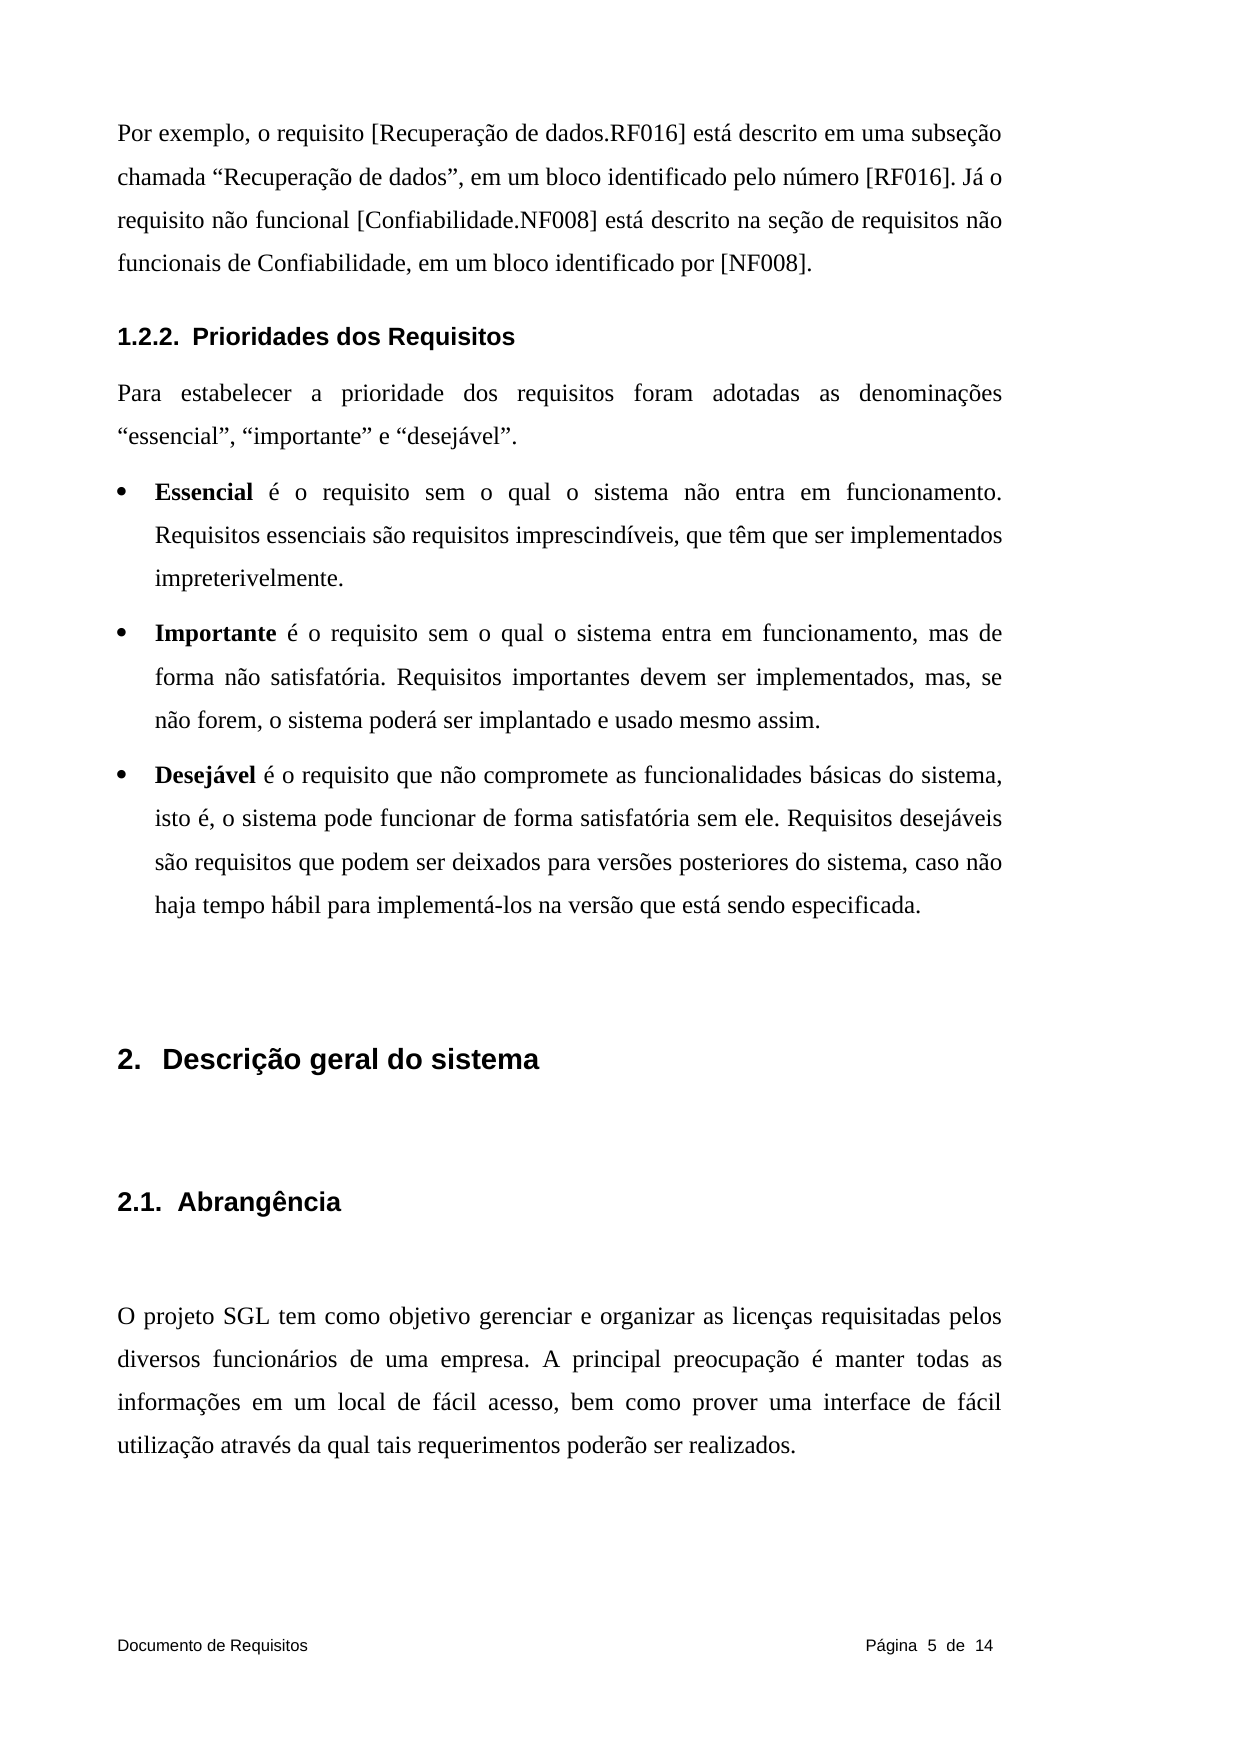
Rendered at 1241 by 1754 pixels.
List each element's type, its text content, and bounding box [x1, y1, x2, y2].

list Importante é o requisito sem o qual o sistema entra em funcionamento, mas de forma não satisfatória. Requisitos importantes devem ser implementados, mas, se não forem, o sistema poderá ser implantado e usado mesmo assim. [117, 618, 1003, 733]
list Desejável é o requisito que não compromete as funcionalidades básicas do sistema, isto é, o sistema pode funcionar de forma satisfatória sem ele. Requisitos desejáveis são requisitos que podem ser deixados para versões posteriores do sistema, caso não haja tempo hábil para implementá-los na versão que está sendo especificada. [117, 760, 1003, 918]
subtitle Descrição geral do sistema [117, 1042, 1003, 1076]
subtitle Prioridades dos Requisitos [117, 322, 1003, 351]
text Para estabelecer a prioridade dos requisitos foram adotadas as denominações “essencial”, “importante” e “desejável”. [117, 378, 1003, 450]
text Por exemplo, o requisito [Recuperação de dados.RF016] está descrito em uma subseção chamada “Recuperação de dados”, em um bloco identificado pelo número [RF016]. Já o requisito não funcional [Confiabilidade.NF008] está descrito na seção de requisitos não funcionais de Confiabilidade, em um bloco identificado por [NF008]. [117, 118, 1003, 277]
subtitle Abrangência [117, 1186, 1003, 1217]
list Essencial é o requisito sem o qual o sistema não entra em funcionamento. Requisitos essenciais são requisitos imprescindíveis, que têm que ser implementados impreterivelmente. [117, 477, 1003, 592]
text O projeto SGL tem como objetivo gerenciar e organizar as licenças requisitadas pelos diversos funcionários de uma empresa. A principal preocupação é manter todas as informações em um local de fácil acesso, bem como prover uma interface de fácil utilização através da qual tais requerimentos poderão ser realizados. [117, 1301, 1003, 1459]
